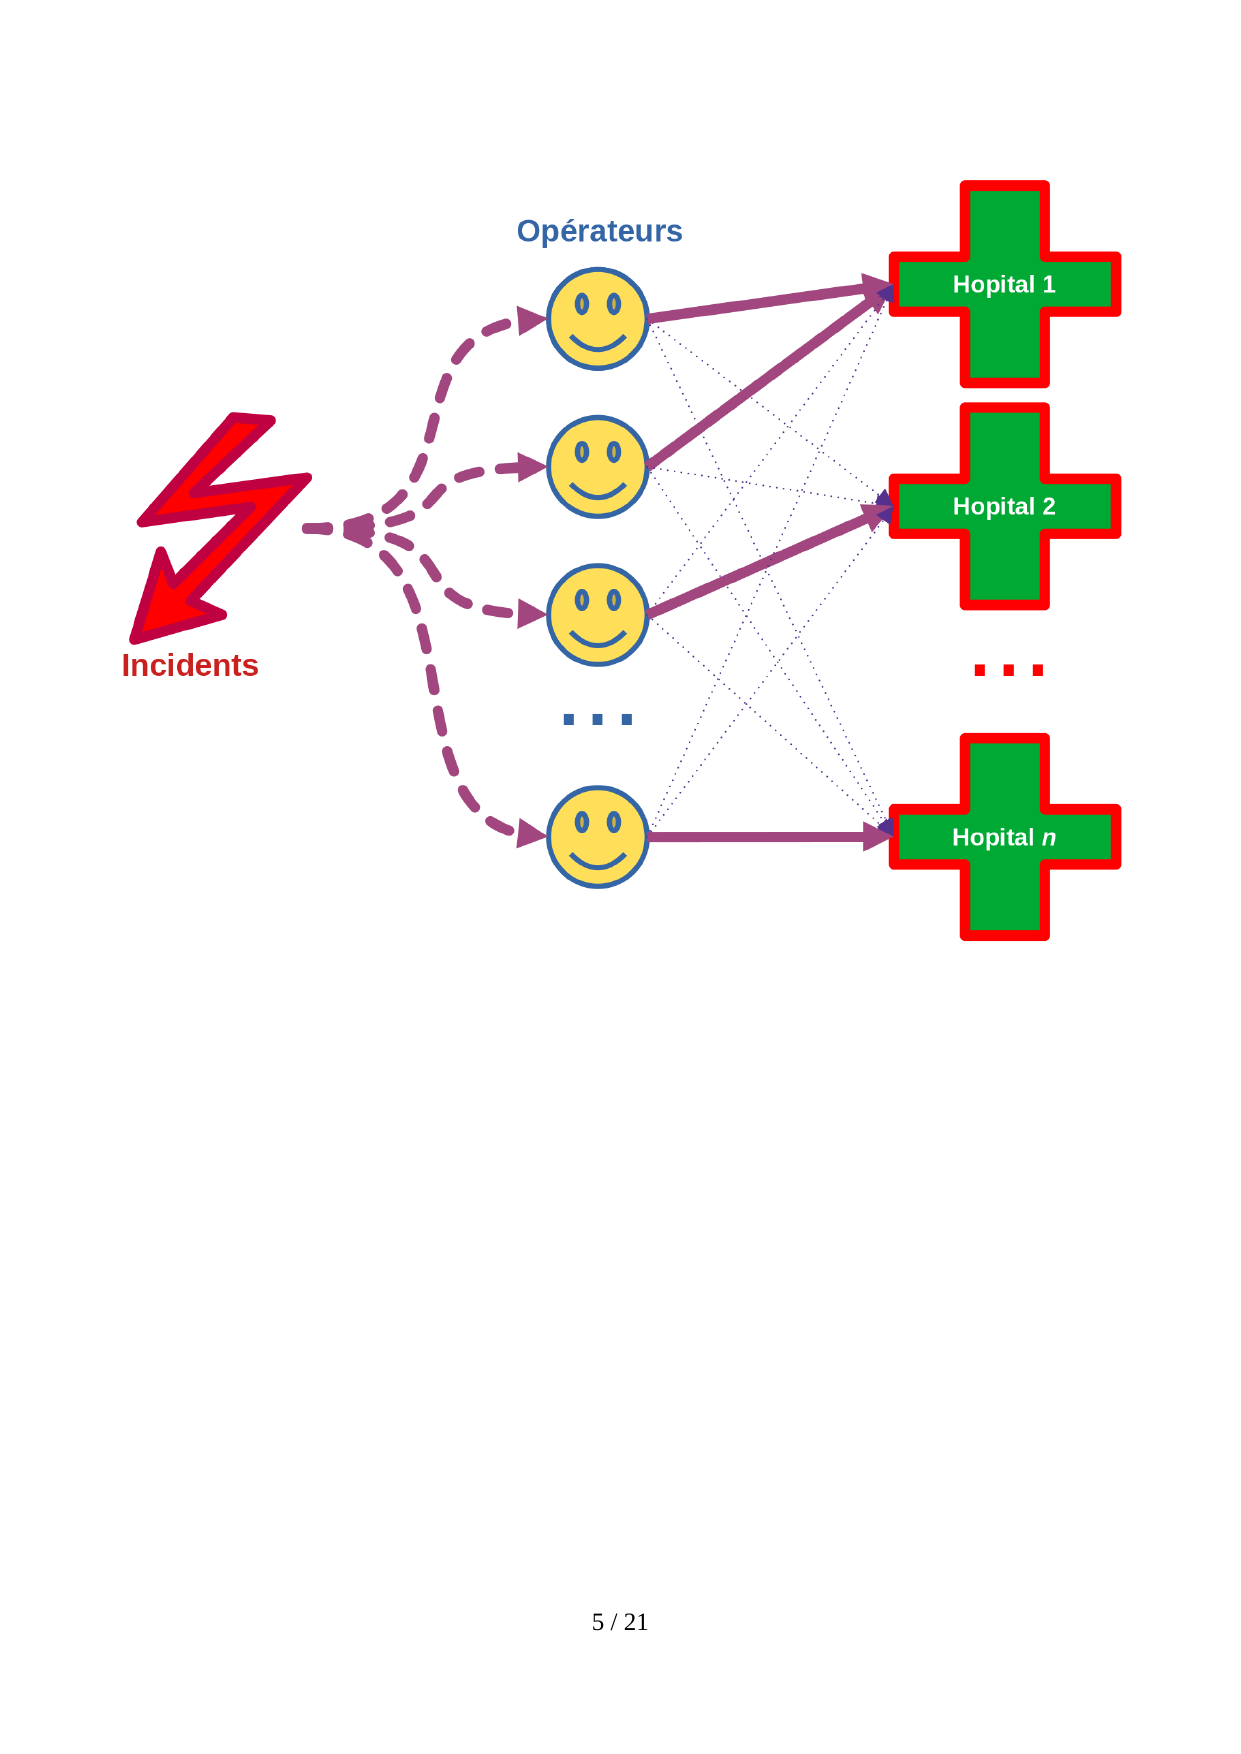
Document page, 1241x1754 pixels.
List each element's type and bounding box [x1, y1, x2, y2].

picture [118, 176, 1123, 943]
